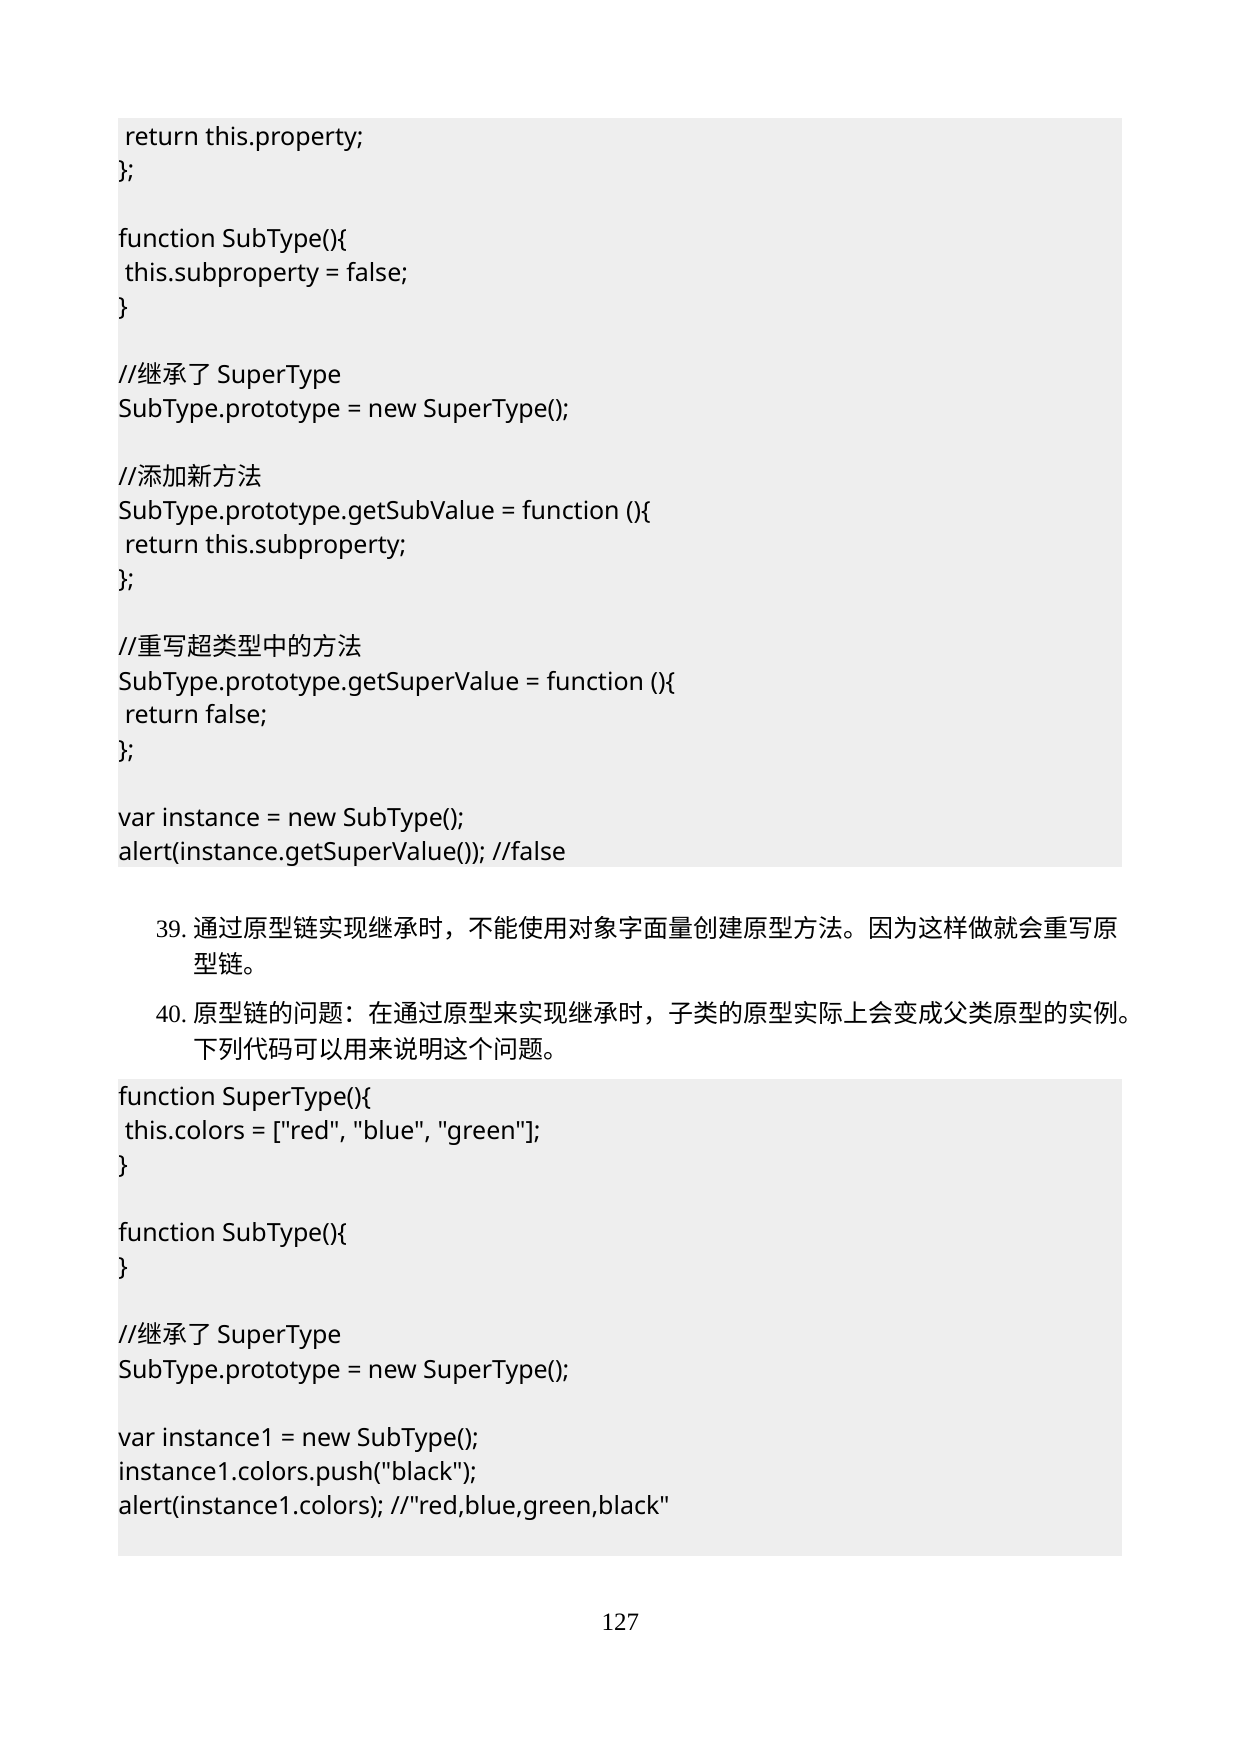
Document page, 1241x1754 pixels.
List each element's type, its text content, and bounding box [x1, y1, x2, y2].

table_header function SuperType(){ this.colors = ["red", "blue", "green"]; } function SubType(){ } //继承了SuperType SubType.prototype = new SuperType(); var instance1 = new SubType(); instance1.colors.push("black"); alert(instance1.colors); //"red,blue,green,black" [118, 1079, 1122, 1556]
list 通过原型链实现继承时，不能使用对象字面量创建原型方法。因为这样做就会重写原型链。 [156, 909, 1122, 981]
list 原型链的问题：在通过原型来实现继承时，子类的原型实际上会变成父类原型的实例。下列代码可以用来说明这个问题。 [156, 994, 1122, 1066]
table_header return this.property; }; function SubType(){ this.subproperty = false; } //继承了SuperType SubType.prototype = new SuperType(); //添加新方法 SubType.prototype.getSubValue = function (){ return this.subproperty; }; //重写超类型中的方法 SubType.prototype.getSuperValue = function (){ return false; }; var instance = new SubType(); alert(instance.getSuperValue()); //false [118, 118, 1122, 867]
